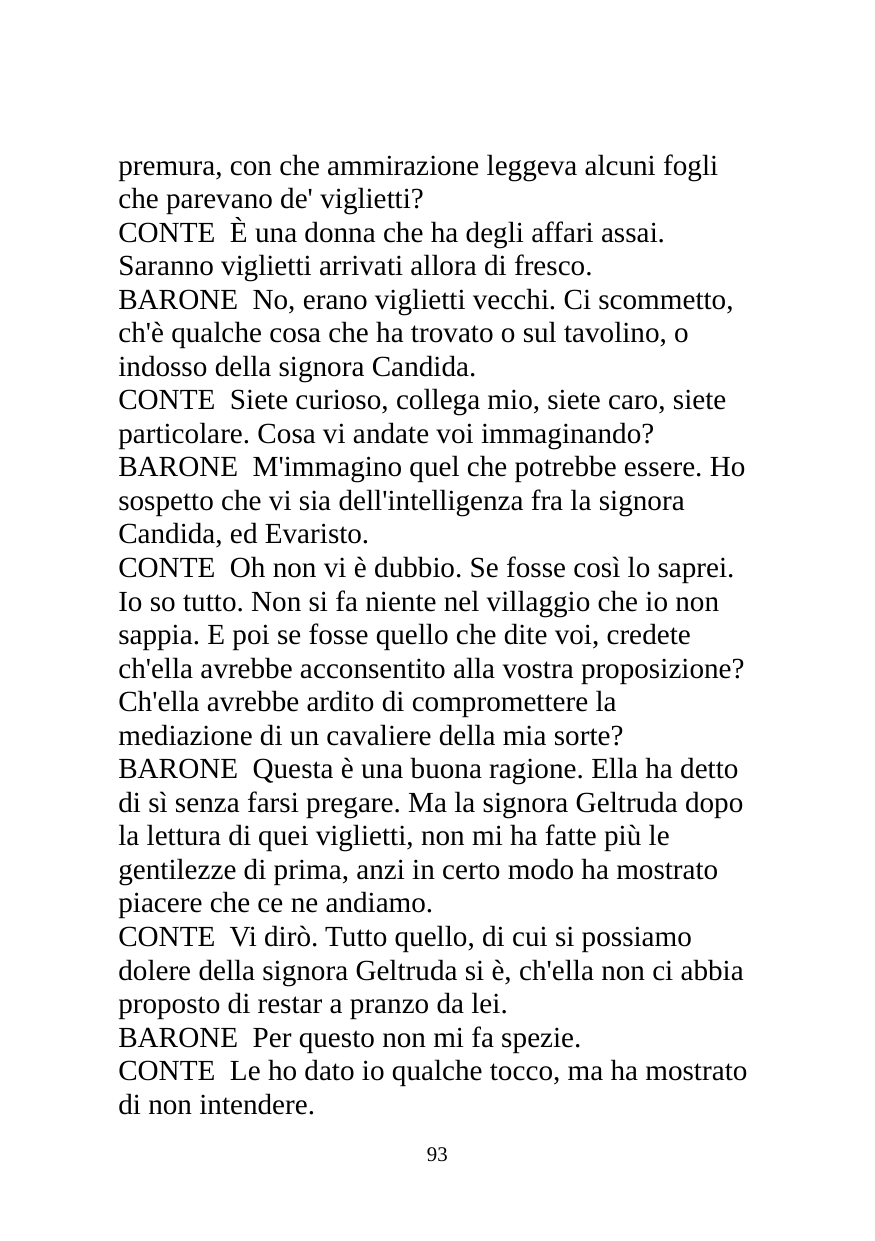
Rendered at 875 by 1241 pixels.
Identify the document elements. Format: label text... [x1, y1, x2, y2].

text BARONE No, erano viglietti vecchi. Ci scommetto, ch'è qualche cosa che ha trovato o sul tavolino, o indosso della signora Candida. [118, 282, 756, 382]
text CONTE Le ho dato io qualche tocco, ma ha mostrato di non intendere. [118, 1053, 756, 1120]
text BARONE Per questo non mi fa spezie. [118, 1020, 756, 1053]
text BARONE M'immagino quel che potrebbe essere. Ho sospetto che vi sia dell'intelligenza fra la signora Candida, ed Evaristo. [118, 449, 756, 550]
text CONTE È una donna che ha degli affari assai. Saranno viglietti arrivati allora di fresco. [118, 215, 756, 282]
text premura, con che ammirazione leggeva alcuni fogli che parevano de' viglietti? [118, 148, 756, 215]
text CONTE Siete curioso, collega mio, siete caro, siete particolare. Cosa vi andate voi immaginando? [118, 382, 756, 449]
text CONTE Oh non vi è dubbio. Se fosse così lo saprei. Io so tutto. Non si fa niente nel villaggio che io non sappia. E poi se fosse quello che dite voi, credete ch'ella avrebbe acconsentito alla vostra proposizione? Ch'ella avrebbe ardito di compromettere la mediazione di un cavaliere della mia sorte? [118, 550, 756, 751]
text BARONE Questa è una buona ragione. Ella ha detto di sì senza farsi pregare. Ma la signora Geltruda dopo la lettura di quei viglietti, non mi ha fatte più le gentilezze di prima, anzi in certo modo ha mostrato piacere che ce ne andiamo. [118, 751, 756, 919]
text CONTE Vi dirò. Tutto quello, di cui si possiamo dolere della signora Geltruda si è, ch'ella non ci abbia proposto di restar a pranzo da lei. [118, 919, 756, 1020]
